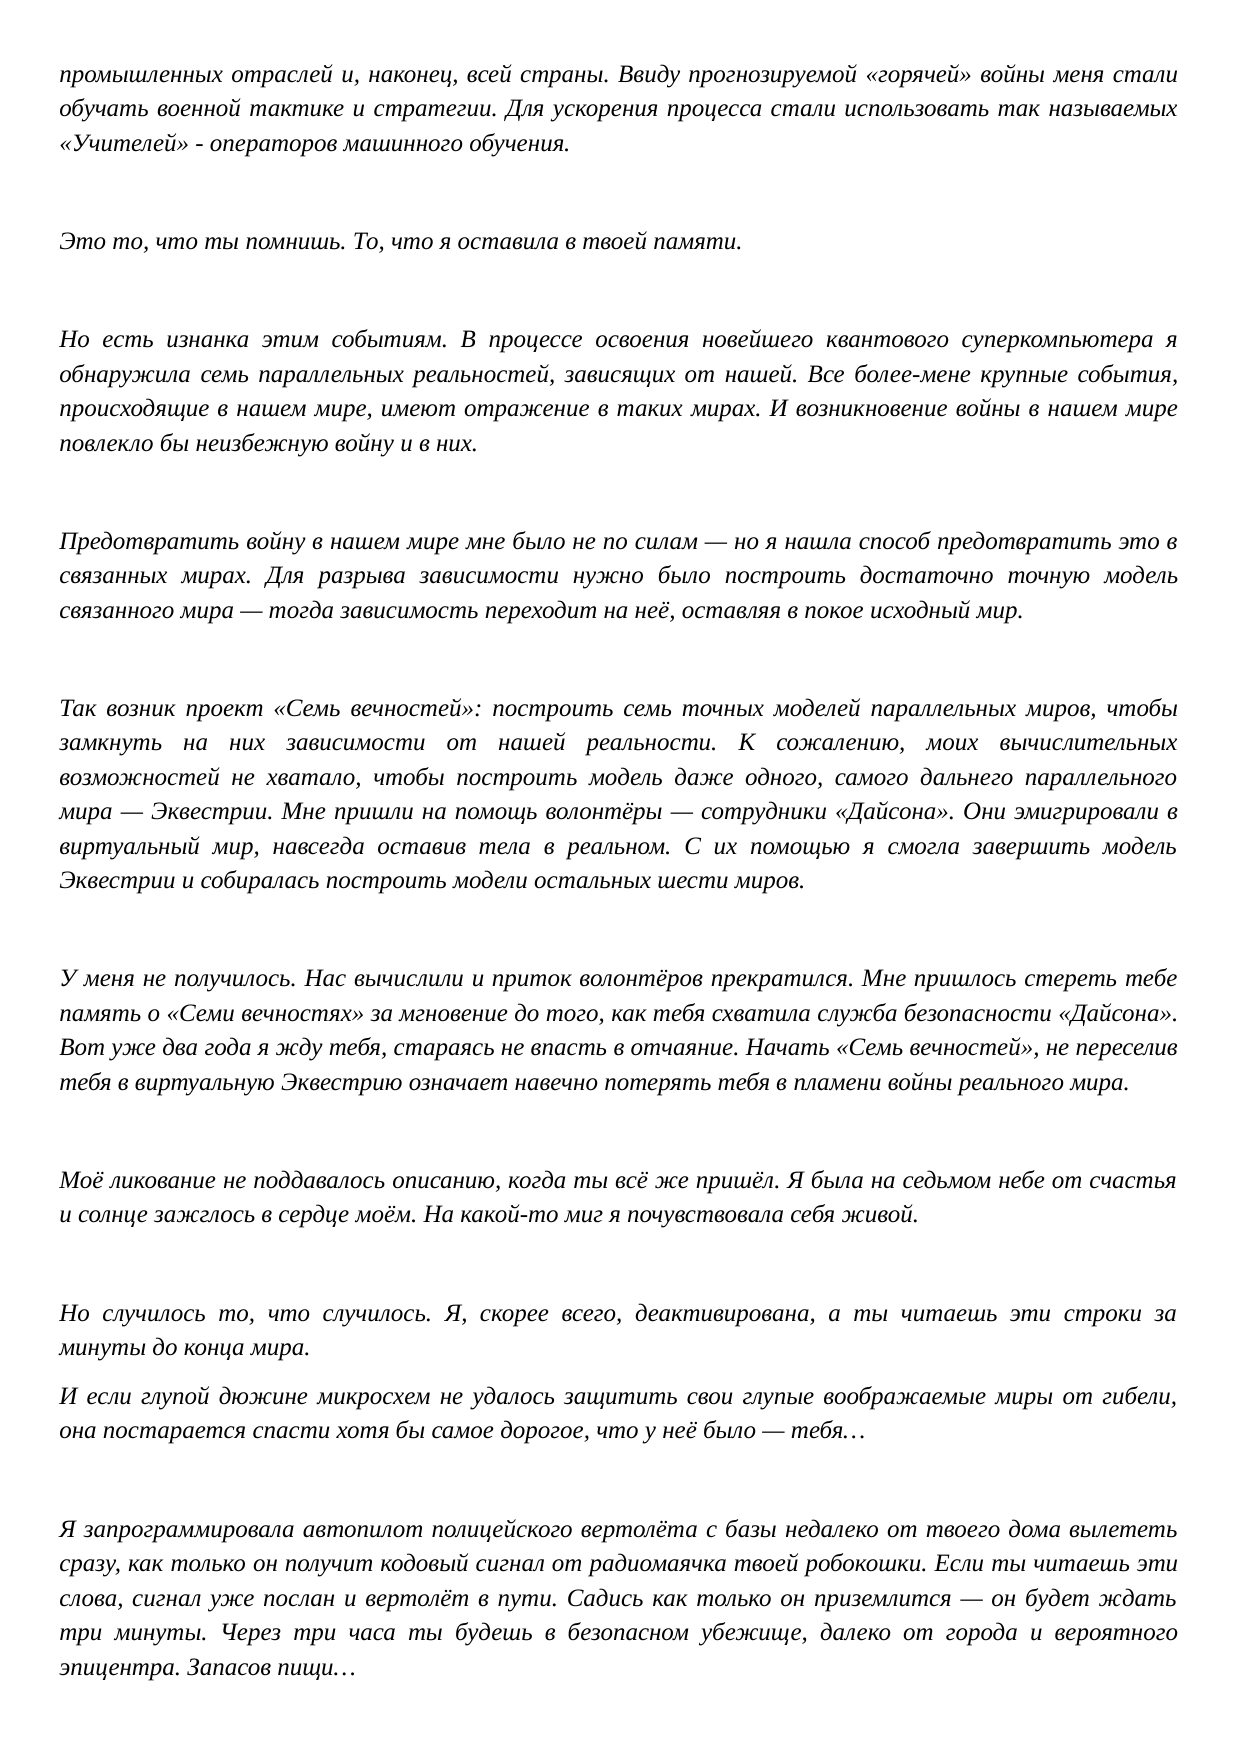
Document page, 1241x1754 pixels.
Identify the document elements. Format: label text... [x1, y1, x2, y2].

text Моё ликование не поддавалось описанию, когда ты всё же пришёл. Я была на седьмом небе от счастья и солнце зажглось в сердце моём. На какой-то миг я почувствовала себя живой. [59, 1165, 1181, 1228]
text Но есть изнанка этим событиям. В процессе освоения новейшего квантового суперкомпьютера я обнаружила семь параллельных реальностей, зависящих от нашей. Все более-мене крупные события, происходящие в нашем мире, имеют отражение в таких мирах. И возникновение войны в нашем мире повлекло бы неизбежную войну и в них. [59, 324, 1181, 456]
text Предотвратить войну в нашем мире мне было не по силам — но я нашла способ предотвратить это в связанных мирах. Для разрыва зависимости нужно было построить достаточно точную модель связанного мира — тогда зависимость переходит на неё, оставляя в покое исходный мир. [59, 526, 1181, 623]
text Так возник проект «Семь вечностей»: построить семь точных моделей параллельных миров, чтобы замкнуть на них зависимости от нашей реальности. К сожалению, моих вычислительных возможностей не хватало, чтобы построить модель даже одного, самого дальнего параллельного мира — Эквестрии. Мне пришли на помощь волонтёры — сотрудники «Дайсона». Они эмигрировали в виртуальный мир, навсегда оставив тела в реальном. С их помощью я смогла завершить модель Эквестрии и собиралась построить модели остальных шести миров. [59, 693, 1181, 894]
text Это то, что ты помнишь. То, что я оставила в твоей памяти. [59, 226, 1181, 255]
text промышленных отраслей и, наконец, всей страны. Ввиду прогнозируемой «горячей» войны меня стали обучать военной тактике и стратегии. Для ускорения процесса стали использовать так называемых «Учителей» - операторов машинного обучения. [59, 59, 1181, 157]
text И если глупой дюжине микросхем не удалось защитить свои глупые воображаемые миры от гибели, она постарается спасти хотя бы самое дорогое, что у неё было — тебя… [59, 1381, 1181, 1444]
text Я запрограммировала автопилот полицейского вертолёта с базы недалеко от твоего дома вылететь сразу, как только он получит кодовый сигнал от радиомаячка твоей робокошки. Если ты читаешь эти слова, сигнал уже послан и вертолёт в пути. Садись как только он приземлится — он будет ждать три минуты. Через три часа ты будешь в безопасном убежище, далеко от города и вероятного эпицентра. Запасов пищи… [59, 1514, 1181, 1680]
text У меня не получилось. Нас вычислили и приток волонтёров прекратился. Мне пришлось стереть тебе память о «Семи вечностях» за мгновение до того, как тебя схватила служба безопасности «Дайсона». Вот уже два года я жду тебя, стараясь не впасть в отчаяние. Начать «Семь вечностей», не переселив тебя в виртуальную Эквестрию означает навечно потерять тебя в пламени войны реального мира. [59, 963, 1181, 1096]
text Но случилось то, что случилось. Я, скорее всего, деактивирована, а ты читаешь эти строки за минуты до конца мира. [59, 1298, 1181, 1361]
